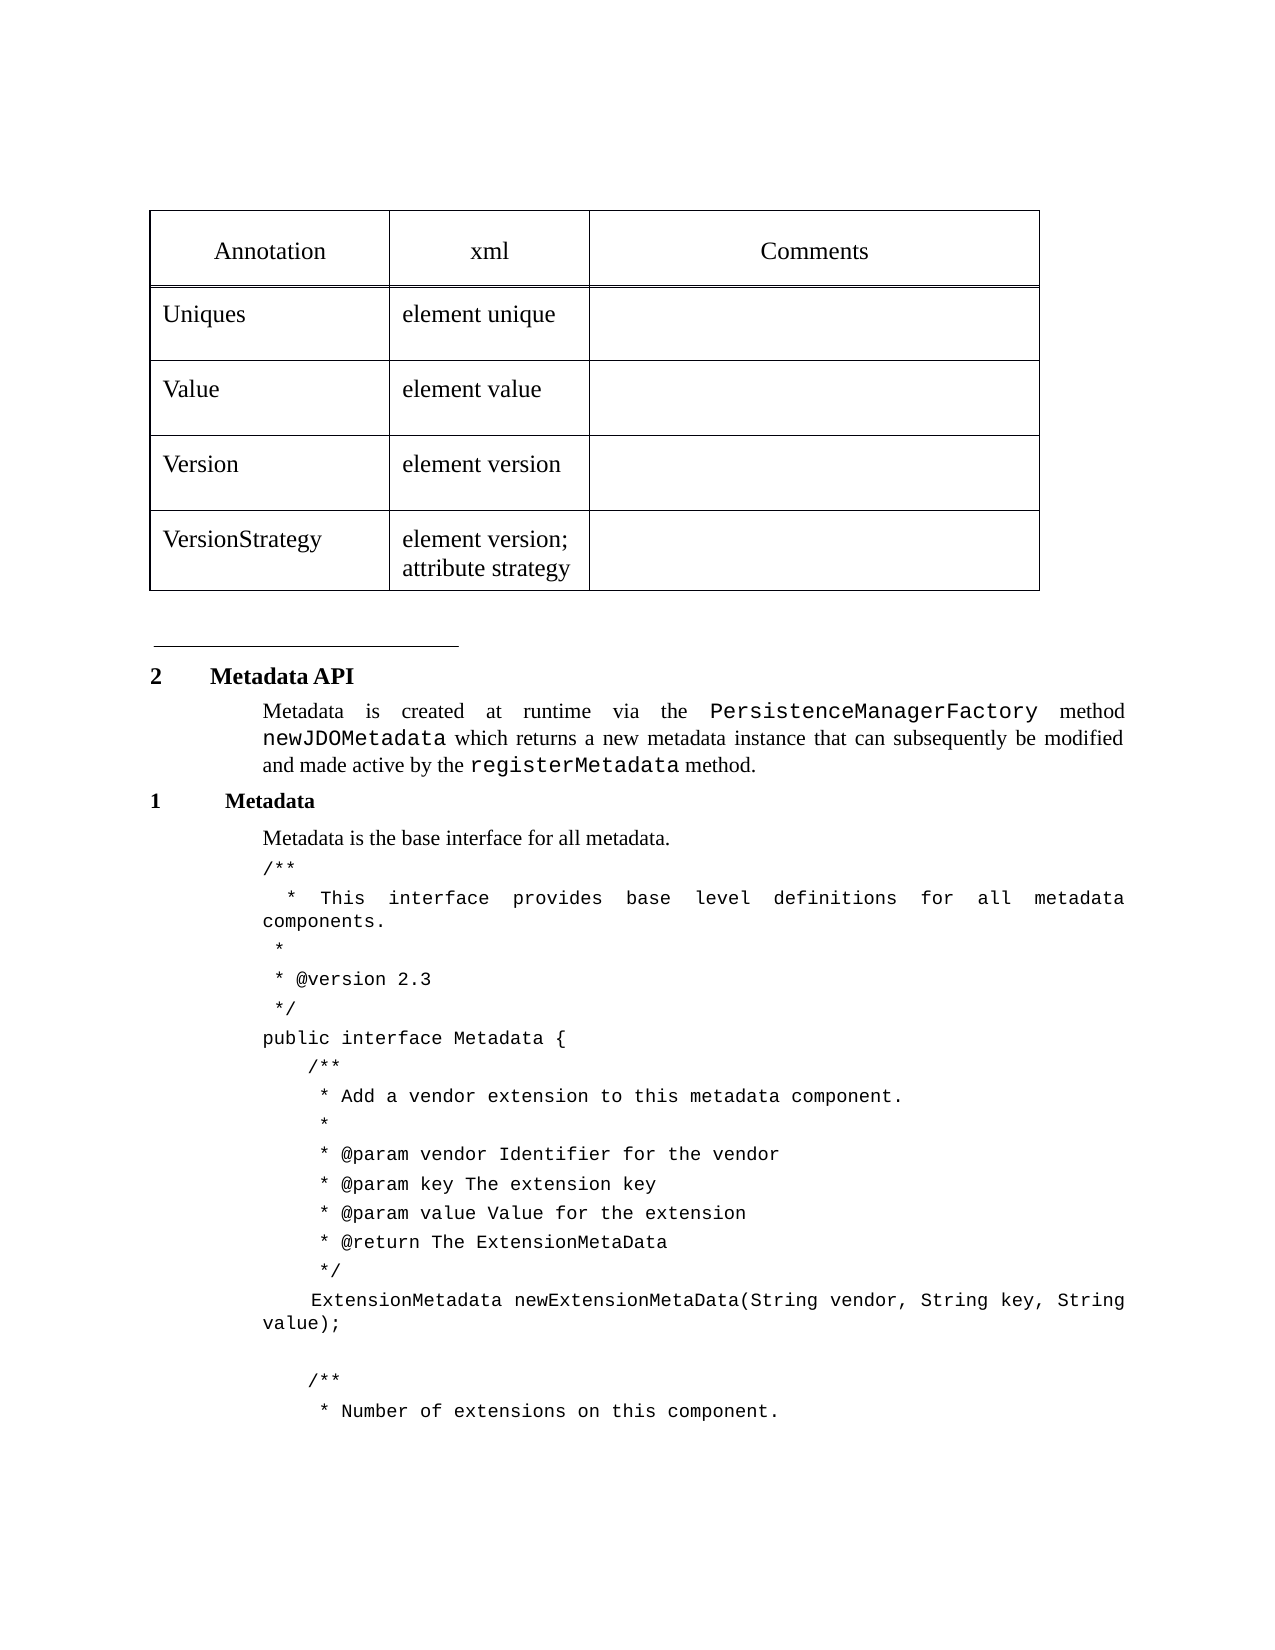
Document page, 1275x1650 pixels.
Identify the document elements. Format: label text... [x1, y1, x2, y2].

text */ [262, 1260, 1125, 1283]
text * [262, 1114, 1125, 1137]
text * @return The ExtensionMetaData [262, 1231, 1125, 1254]
text * Add a vendor extension to this metadata component. [262, 1085, 1125, 1108]
text */ [262, 998, 1125, 1021]
table_header xml [390, 211, 589, 285]
text * @param value Value for the extension [262, 1202, 1125, 1225]
subtitle Metadata API [150, 662, 1125, 690]
text /** [262, 858, 1125, 881]
text * @version 2.3 [262, 968, 1125, 991]
text ExtensionMetadata newExtensionMetaData(String vendor, String key, String value); [262, 1289, 1125, 1335]
text * This interface provides base level definitions for all metadata components. [262, 887, 1125, 933]
text Metadata is created at runtime via the PersistenceManagerFactory method newJDOMetadata which returns a new metadata instance that can subsequently be modified and made active by the registerMetadata method. [262, 698, 1125, 779]
table_cell [590, 361, 1039, 435]
subtitle Metadata [150, 787, 1125, 813]
table_cell element version; attribute strategy [390, 511, 589, 590]
table_cell [590, 288, 1039, 360]
table_cell element version [390, 436, 589, 510]
table_cell [590, 436, 1039, 510]
text /** [262, 1056, 1125, 1079]
table_header Annotation [151, 211, 389, 285]
text * Number of extensions on this component. [262, 1400, 1125, 1423]
table_cell element value [390, 361, 589, 435]
text public interface Metadata { [262, 1027, 1125, 1050]
table_cell [590, 511, 1039, 590]
table_header Comments [590, 211, 1039, 285]
table_cell Version [151, 436, 389, 510]
text /** [262, 1371, 1125, 1393]
text * [262, 939, 1125, 962]
table_cell Value [151, 361, 389, 435]
table_cell Uniques [151, 288, 389, 360]
text * @param vendor Identifier for the vendor [262, 1143, 1125, 1166]
table_cell VersionStrategy [151, 511, 389, 590]
text Metadata is the base interface for all metadata. [262, 824, 1125, 850]
table_cell element unique [390, 288, 589, 360]
text * @param key The extension key [262, 1173, 1125, 1196]
